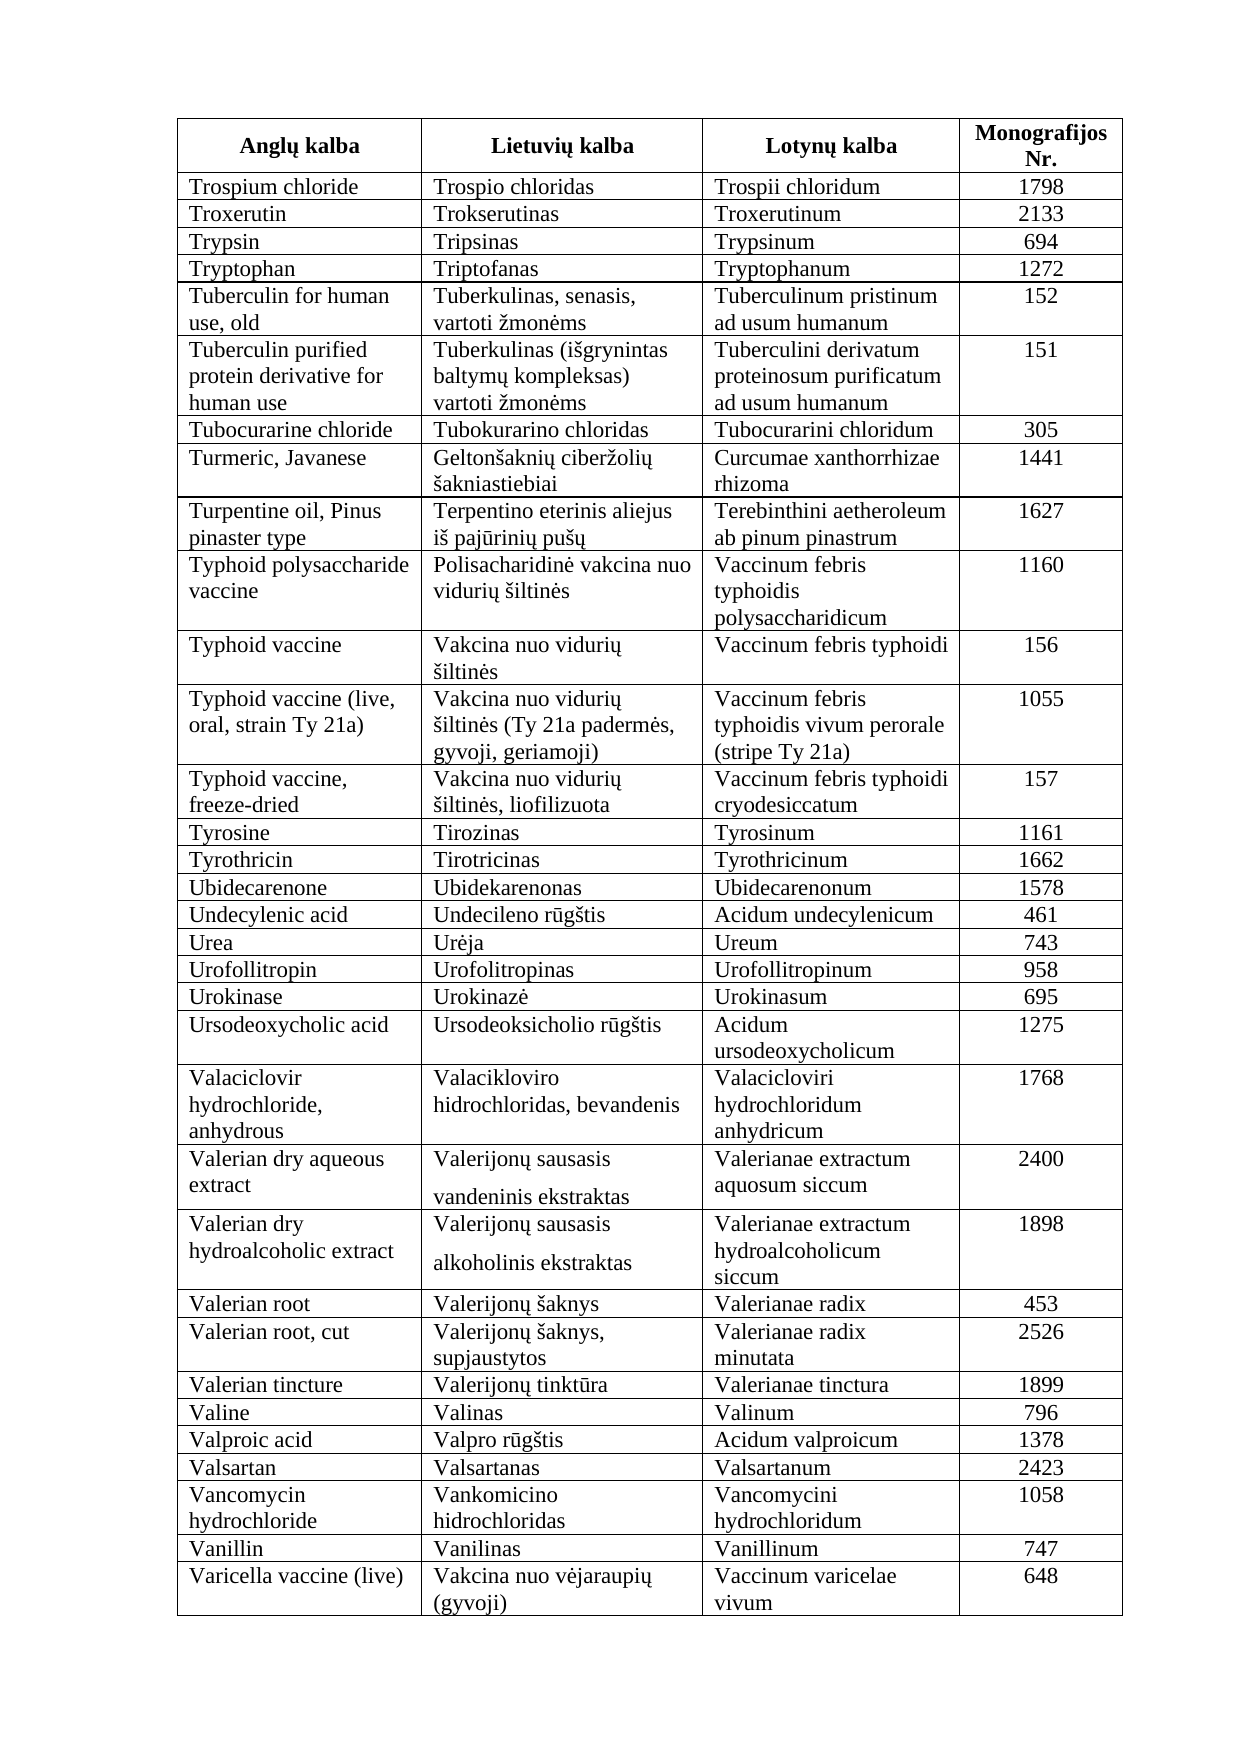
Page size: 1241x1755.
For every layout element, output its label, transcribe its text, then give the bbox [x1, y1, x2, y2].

table_cell 1160 [960, 551, 1122, 630]
table_cell Valaciclovir hydrochloride, anhydrous [178, 1065, 421, 1143]
table_cell 1161 [960, 819, 1122, 845]
table_cell Valerianae tinctura [703, 1372, 959, 1398]
table_cell Vaccinum febris typhoidis vivum perorale (stripe Ty 21a) [703, 685, 959, 764]
table_cell 157 [960, 765, 1122, 818]
table_header Lietuvių kalba [422, 119, 702, 172]
table_cell 1275 [960, 1011, 1122, 1063]
table_cell Urokinase [178, 983, 421, 1010]
table_cell Vaccinum varicelae vivum [703, 1562, 959, 1615]
table_cell 1898 [960, 1210, 1122, 1289]
table_cell Valsartanum [703, 1454, 959, 1480]
table_cell Troxerutin [178, 200, 421, 227]
table_cell Terpentino eterinis aliejus iš pajūrinių pušų [422, 498, 702, 550]
table_cell Varicella vaccine (live) [178, 1562, 421, 1615]
table_cell 1058 [960, 1481, 1122, 1534]
table_cell Vaccinum febris typhoidis polysaccharidicum [703, 551, 959, 630]
table_cell 958 [960, 956, 1122, 982]
table_cell 648 [960, 1562, 1122, 1615]
table_cell 1378 [960, 1426, 1122, 1453]
table_cell Trospio chloridas [422, 173, 702, 199]
table_cell Tuberkulinas, senasis, vartoti žmonėms [422, 283, 702, 335]
table_cell Urofollitropinum [703, 956, 959, 982]
table_cell 695 [960, 983, 1122, 1010]
table_cell Vakcina nuo vėjaraupių (gyvoji) [422, 1562, 702, 1615]
table_cell Tubokurarino chloridas [422, 416, 702, 443]
table_cell Tryptophan [178, 255, 421, 281]
table_cell 747 [960, 1535, 1122, 1561]
table_cell Urea [178, 929, 421, 955]
table_cell Trypsin [178, 228, 421, 254]
table_cell 151 [960, 336, 1122, 415]
table_cell Tuberculin for human use, old [178, 283, 421, 335]
table_cell Trospium chloride [178, 173, 421, 199]
table_header Anglų kalba [178, 119, 421, 172]
table_cell Typhoid vaccine, freeze-dried [178, 765, 421, 818]
table_cell Tyrosine [178, 819, 421, 845]
table_cell Valinas [422, 1399, 702, 1425]
table_cell Vancomycin hydrochloride [178, 1481, 421, 1534]
table_cell Tubocurarini chloridum [703, 416, 959, 443]
table_cell Tuberculin purified protein derivative for human use [178, 336, 421, 415]
table_cell Undecylenic acid [178, 901, 421, 927]
table_cell Tyrothricinum [703, 846, 959, 873]
table_cell Typhoid polysaccharide vaccine [178, 551, 421, 630]
table_cell 2133 [960, 200, 1122, 227]
table_cell Terebinthini aetheroleum ab pinum pinastrum [703, 498, 959, 550]
table_cell Valerian dry hydroalcoholic extract [178, 1210, 421, 1289]
table_cell Valerijonų tinktūra [422, 1372, 702, 1398]
table_cell Vanillinum [703, 1535, 959, 1561]
table_cell Valpro rūgštis [422, 1426, 702, 1453]
table_cell Tirotricinas [422, 846, 702, 873]
table_cell 1627 [960, 498, 1122, 550]
table_cell Typhoid vaccine (live, oral, strain Ty 21a) [178, 685, 421, 764]
table_cell Valerianae extractum hydroalcoholicum siccum [703, 1210, 959, 1289]
table_cell Valine [178, 1399, 421, 1425]
table_cell Typhoid vaccine [178, 631, 421, 684]
table_cell Urofolitropinas [422, 956, 702, 982]
table_cell 1899 [960, 1372, 1122, 1398]
table_cell Vanillin [178, 1535, 421, 1561]
table_cell Urokinazė [422, 983, 702, 1010]
table_cell 743 [960, 929, 1122, 955]
table_cell 461 [960, 901, 1122, 927]
table_cell Trospii chloridum [703, 173, 959, 199]
table_cell Ursodeoksicholio rūgštis [422, 1011, 702, 1063]
table_cell Ubidecarenonum [703, 874, 959, 900]
table_cell Valerian dry aqueous extract [178, 1145, 421, 1209]
table_cell Vanilinas [422, 1535, 702, 1561]
table_cell Valsartan [178, 1454, 421, 1480]
table_header Lotynų kalba [703, 119, 959, 172]
table_cell Tuberkulinas (išgrynintas baltymų kompleksas) vartoti žmonėms [422, 336, 702, 415]
table_cell Valerianae radix [703, 1290, 959, 1317]
table_cell 156 [960, 631, 1122, 684]
table_cell Vakcina nuo vidurių šiltinės (Ty 21a padermės, gyvoji, geriamoji) [422, 685, 702, 764]
table_cell Valerijonų šaknys [422, 1290, 702, 1317]
table_cell Trypsinum [703, 228, 959, 254]
table_cell Geltonšaknių ciberžolių šakniastiebiai [422, 444, 702, 496]
table_cell Valerian root, cut [178, 1318, 421, 1371]
table_cell Tripsinas [422, 228, 702, 254]
table_cell Tyrosinum [703, 819, 959, 845]
table_cell Acidum undecylenicum [703, 901, 959, 927]
table_cell Vaccinum febris typhoidi cryodesiccatum [703, 765, 959, 818]
table_cell Valacicloviri hydrochloridum anhydricum [703, 1065, 959, 1143]
table_cell 305 [960, 416, 1122, 443]
table_cell Tuberculini derivatum proteinosum purificatum ad usum humanum [703, 336, 959, 415]
table_cell 1798 [960, 173, 1122, 199]
table_cell Valerianae extractum aquosum siccum [703, 1145, 959, 1209]
table_cell Undecileno rūgštis [422, 901, 702, 927]
table_cell Tuberculinum pristinum ad usum humanum [703, 283, 959, 335]
table_cell 2526 [960, 1318, 1122, 1371]
table_cell Ubidekarenonas [422, 874, 702, 900]
table_cell Troxerutinum [703, 200, 959, 227]
table_cell Vankomicino hidrochloridas [422, 1481, 702, 1534]
table_cell Urėja [422, 929, 702, 955]
table_cell Vakcina nuo vidurių šiltinės, liofilizuota [422, 765, 702, 818]
table_cell Valerijonų šaknys, supjaustytos [422, 1318, 702, 1371]
table_cell 1441 [960, 444, 1122, 496]
table_cell 694 [960, 228, 1122, 254]
table_cell Ureum [703, 929, 959, 955]
table_cell Vakcina nuo vidurių šiltinės [422, 631, 702, 684]
table_cell 2400 [960, 1145, 1122, 1209]
table_cell Valinum [703, 1399, 959, 1425]
table_cell Acidum ursodeoxycholicum [703, 1011, 959, 1063]
table_cell Acidum valproicum [703, 1426, 959, 1453]
table_cell 2423 [960, 1454, 1122, 1480]
table_cell Tryptophanum [703, 255, 959, 281]
table_cell Tubocurarine chloride [178, 416, 421, 443]
table_cell 796 [960, 1399, 1122, 1425]
table_cell 1272 [960, 255, 1122, 281]
table_cell 152 [960, 283, 1122, 335]
table_cell Vaccinum febris typhoidi [703, 631, 959, 684]
table_cell Tyrothricin [178, 846, 421, 873]
table_cell 1768 [960, 1065, 1122, 1143]
table_header Monografijos Nr. [960, 119, 1122, 172]
table_cell Vancomycini hydrochloridum [703, 1481, 959, 1534]
table_cell Tirozinas [422, 819, 702, 845]
table_cell Ubidecarenone [178, 874, 421, 900]
table_cell 1578 [960, 874, 1122, 900]
table_cell Urofollitropin [178, 956, 421, 982]
table_cell Turmeric, Javanese [178, 444, 421, 496]
table_cell 1055 [960, 685, 1122, 764]
table_cell Curcumae xanthorrhizae rhizoma [703, 444, 959, 496]
table_cell Turpentine oil, Pinus pinaster type [178, 498, 421, 550]
table_cell Trokserutinas [422, 200, 702, 227]
table_cell Valerian root [178, 1290, 421, 1317]
table_cell 453 [960, 1290, 1122, 1317]
table_cell Ursodeoxycholic acid [178, 1011, 421, 1063]
table_cell Valproic acid [178, 1426, 421, 1453]
table_cell Valerian tincture [178, 1372, 421, 1398]
table_cell Valerijonų sausasis vandeninis ekstraktas [422, 1145, 702, 1209]
table_cell Valerianae radix minutata [703, 1318, 959, 1371]
table_cell Valerijonų sausasis alkoholinis ekstraktas [422, 1210, 702, 1289]
table_cell 1662 [960, 846, 1122, 873]
table_cell Urokinasum [703, 983, 959, 1010]
table_cell Triptofanas [422, 255, 702, 281]
table_cell Valacikloviro hidrochloridas, bevandenis [422, 1065, 702, 1143]
table_cell Valsartanas [422, 1454, 702, 1480]
table_cell Polisacharidinė vakcina nuo vidurių šiltinės [422, 551, 702, 630]
